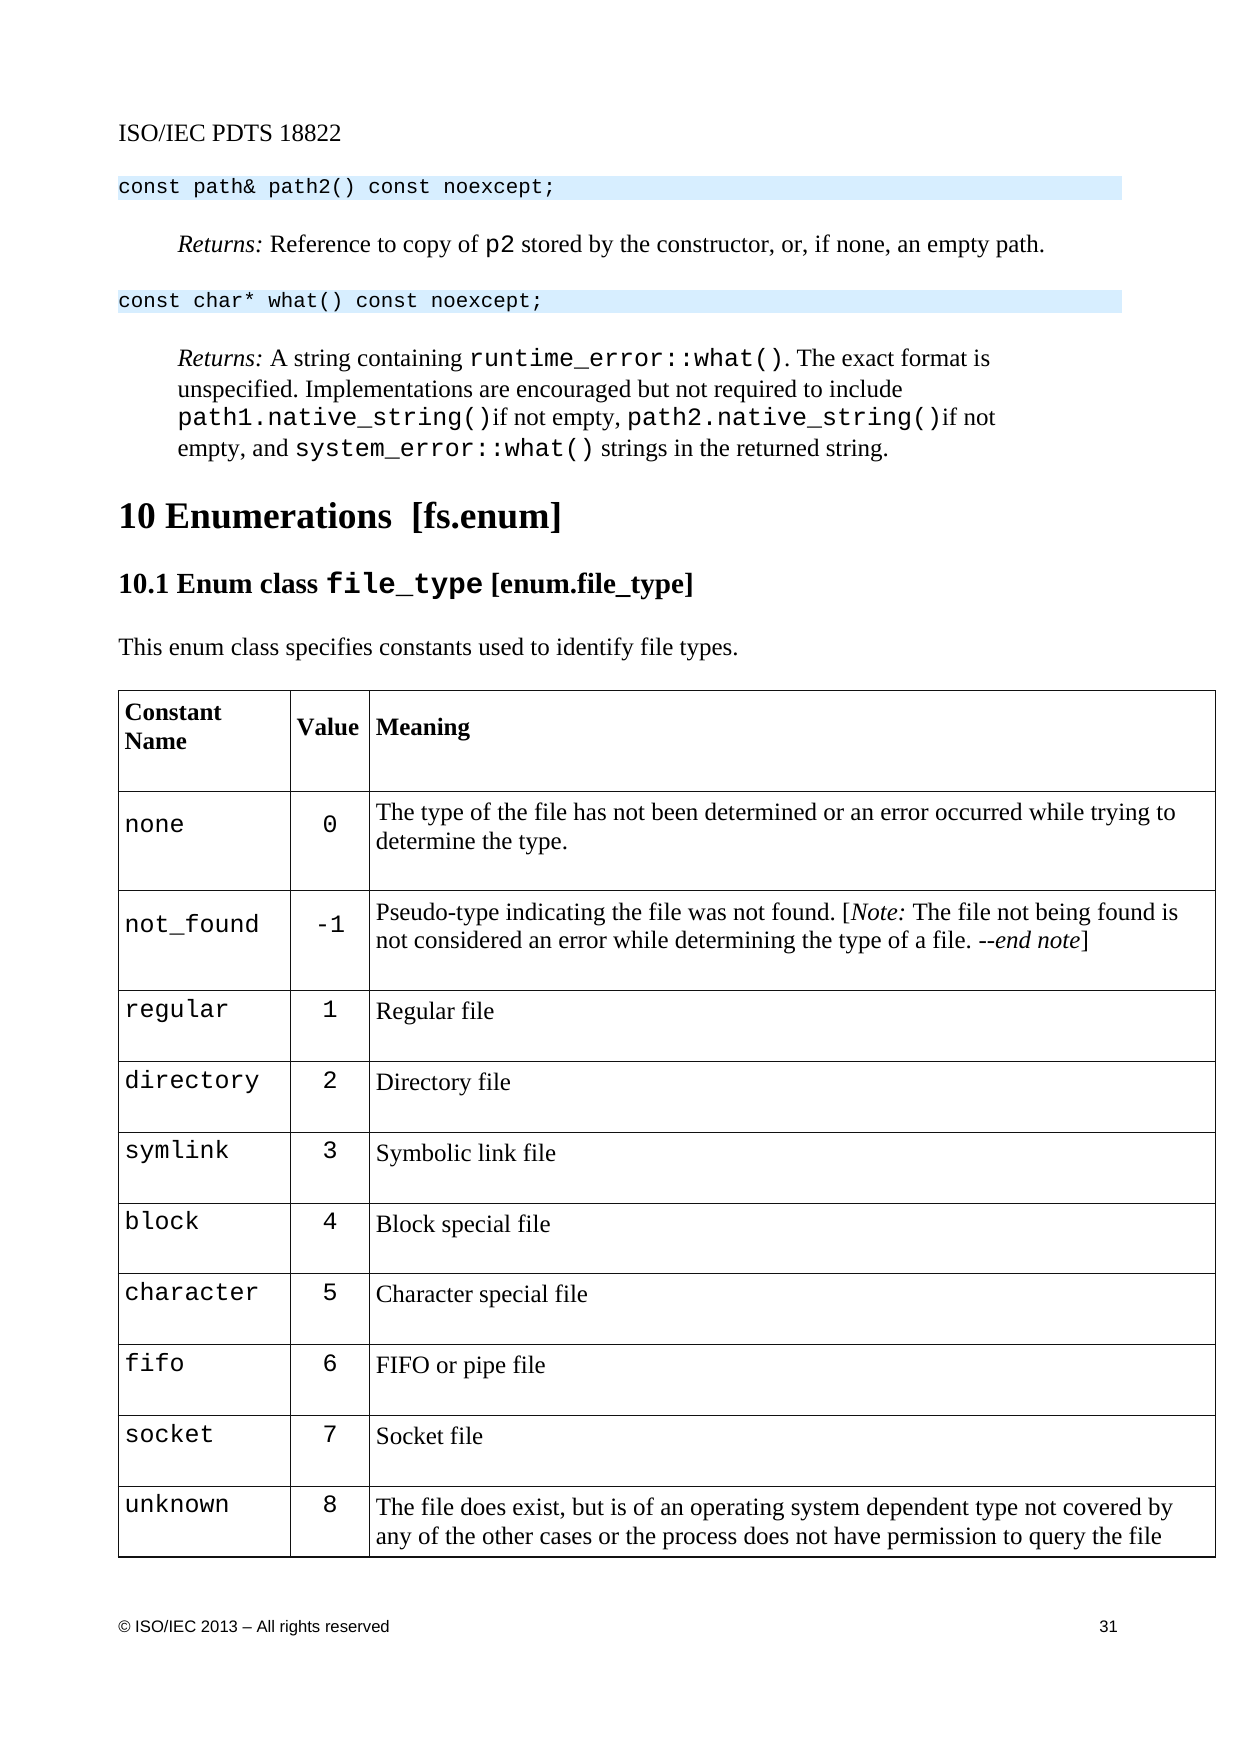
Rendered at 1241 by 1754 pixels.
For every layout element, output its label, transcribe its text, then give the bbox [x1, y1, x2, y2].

subtitle 10.1 Enum class file_type [enum.file_type] [118, 566, 1122, 602]
table_cell 4 [291, 1204, 369, 1273]
table_cell Character special file [370, 1274, 1215, 1344]
table_cell fifo [119, 1345, 290, 1415]
table_cell 5 [291, 1274, 369, 1344]
table_cell symlink [119, 1133, 290, 1202]
text Returns: Reference to copy of p2 stored by the constructor, or, if none, an empty path. [177, 229, 1063, 260]
table_cell The type of the file has not been determined or an error occurred while trying to determine the type. [370, 792, 1215, 890]
text const path& path2() const noexcept; [118, 176, 1122, 200]
table_cell FIFO or pipe file [370, 1345, 1215, 1415]
table_cell unknown [119, 1487, 290, 1556]
table_cell 6 [291, 1345, 369, 1415]
table_cell block [119, 1204, 290, 1273]
table_cell Socket file [370, 1416, 1215, 1486]
table_cell socket [119, 1416, 290, 1486]
table_header Meaning [370, 691, 1215, 791]
table_cell not_found [119, 891, 290, 990]
table_cell directory [119, 1062, 290, 1132]
table_cell 2 [291, 1062, 369, 1132]
table_cell 7 [291, 1416, 369, 1486]
text This enum class specifies constants used to identify file types. [118, 632, 1122, 661]
table_cell 3 [291, 1133, 369, 1202]
table_cell 0 [291, 792, 369, 890]
table_cell The file does exist, but is of an operating system dependent type not covered by any of the other cases or the process does not have permission to query the file [370, 1487, 1215, 1556]
table_cell character [119, 1274, 290, 1344]
subtitle 10 Enumerations [fs.enum] [118, 494, 1122, 537]
table_cell 8 [291, 1487, 369, 1556]
table_cell Directory file [370, 1062, 1215, 1132]
table_cell none [119, 792, 290, 890]
table_cell -1 [291, 891, 369, 990]
text const char* what() const noexcept; [118, 290, 1122, 313]
text Returns: A string containing runtime_error::what(). The exact format is unspecified. Implementations are encouraged but not required to include path1.native_string()if not empty, path2.native_string()if not empty, and system_error::what() strings in the returned string. [177, 343, 1063, 464]
table_cell Regular file [370, 991, 1215, 1061]
table_cell 1 [291, 991, 369, 1061]
table_cell Symbolic link file [370, 1133, 1215, 1202]
table_cell Pseudo-type indicating the file was not found. [Note: The file not being found is not considered an error while determining the type of a file. --end note] [370, 891, 1215, 990]
table_header Constant Name [119, 691, 290, 791]
table_header Value [291, 691, 369, 791]
table_cell regular [119, 991, 290, 1061]
table_cell Block special file [370, 1204, 1215, 1273]
